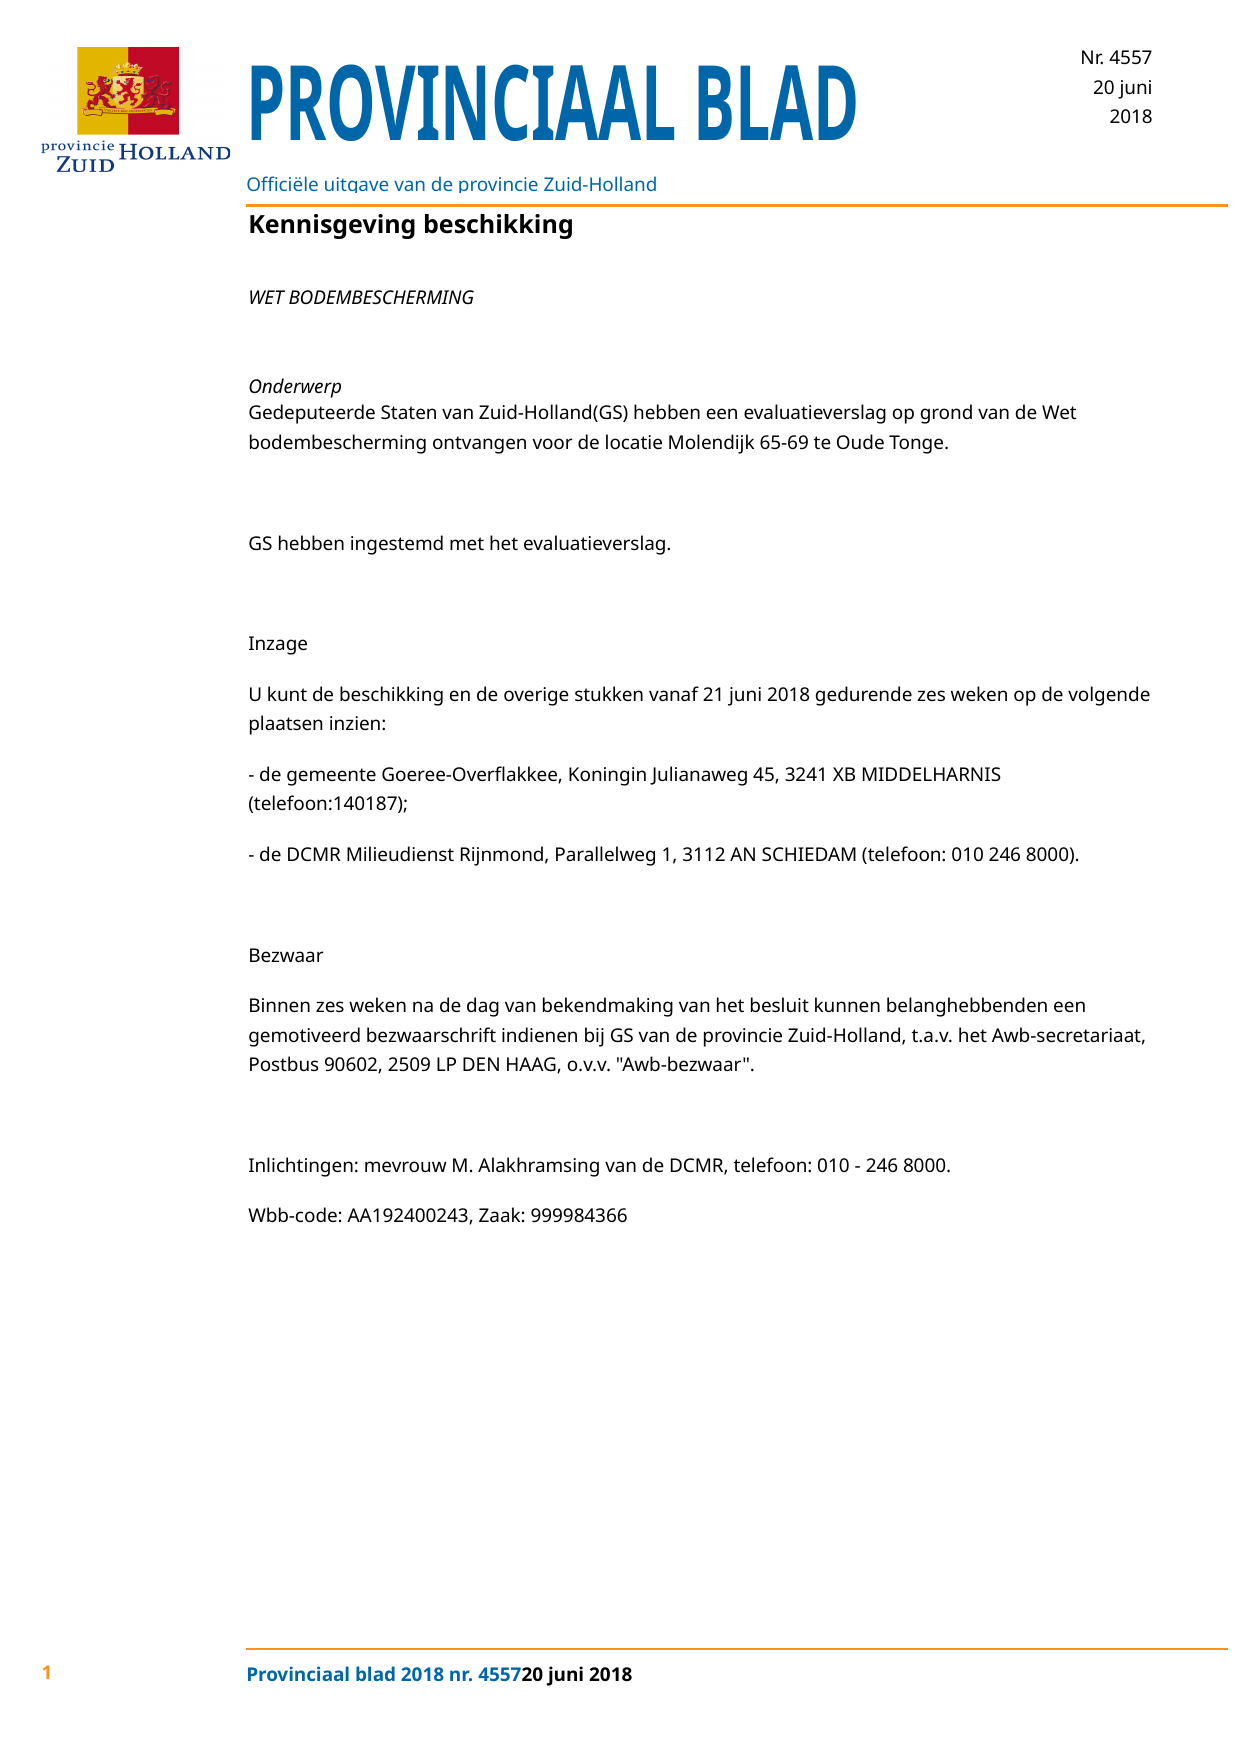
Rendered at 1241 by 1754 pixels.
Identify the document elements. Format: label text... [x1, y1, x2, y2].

text - de gemeente Goeree-Overflakkee, Koningin Julianaweg 45, 3241 XB MIDDELHARNIS (telefoon:140187); [248, 761, 1152, 816]
text Binnen zes weken na de dag van bekendmaking van het besluit kunnen belanghebbenden een gemotiveerd bezwaarschrift indienen bij GS van de provincie Zuid-Holland, t.a.v. het Awb-secretariaat, Postbus 90602, 2509 LP DEN HAAG, o.v.v. "Awb-bezwaar". [248, 992, 1152, 1077]
text WET BODEMBESCHERMING [248, 284, 1152, 309]
text Kennisgeving beschikking [248, 207, 1152, 241]
text Gedeputeerde Staten van Zuid-Holland(GS) hebben een evaluatieverslag op grond van de Wet bodembescherming ontvangen voor de locatie Molendijk 65-69 te Oude Tonge. [248, 399, 1152, 454]
text U kunt de beschikking en de overige stukken vanaf 21 juni 2018 gedurende zes weken op de volgende plaatsen inzien: [248, 681, 1152, 736]
picture [41, 47, 231, 172]
text Bezwaar [248, 942, 1152, 967]
text GS hebben ingestemd met het evaluatieverslag. [248, 530, 1152, 555]
text - de DCMR Milieudienst Rijnmond, Parallelweg 1, 3112 AN SCHIEDAM (telefoon: 010 246 8000). [248, 841, 1152, 867]
text Onderwerp [248, 373, 1152, 399]
text Inzage [248, 631, 1152, 656]
text Inlichtingen: mevrouw M. Alakhramsing van de DCMR, telefoon: 010 - 246 8000. [248, 1152, 1152, 1178]
text Wbb-code: AA192400243, Zaak: 999984366 [248, 1203, 1152, 1228]
